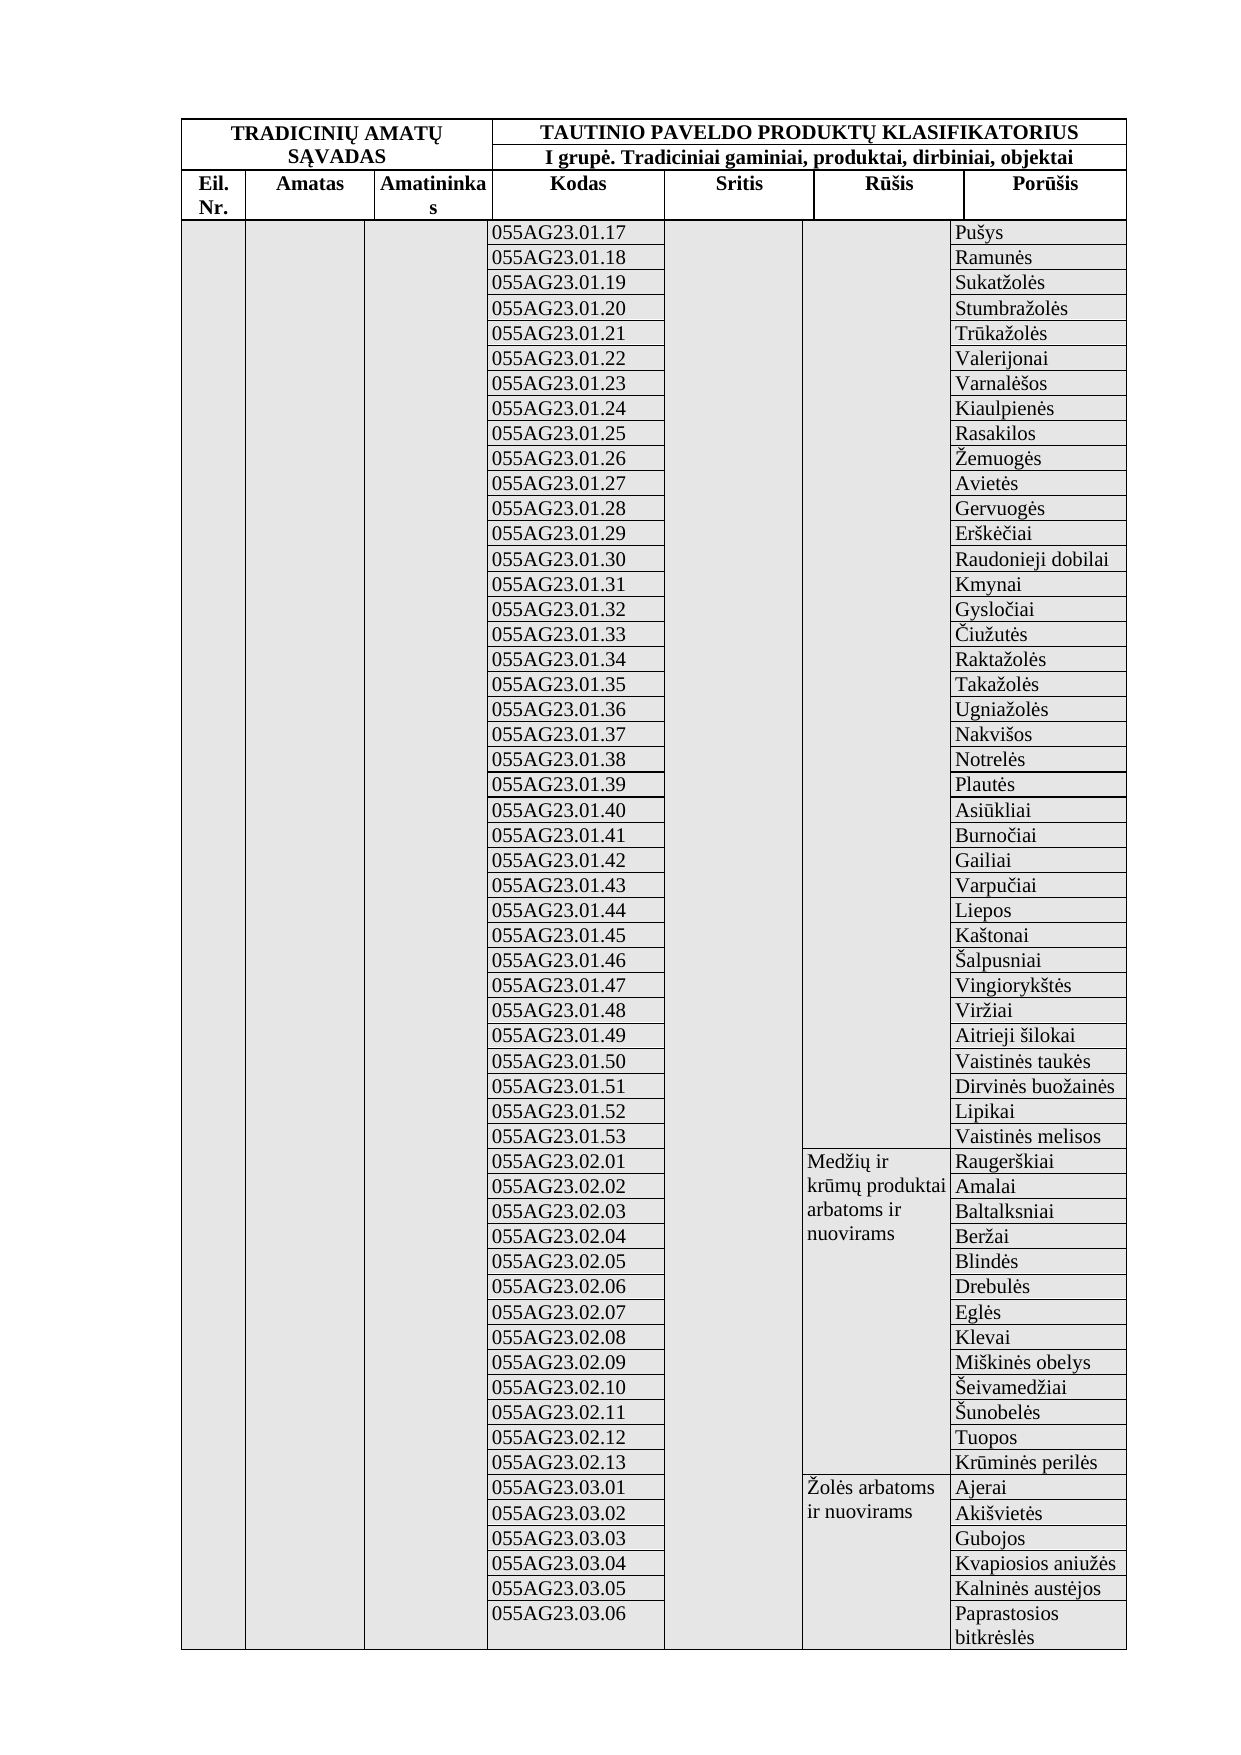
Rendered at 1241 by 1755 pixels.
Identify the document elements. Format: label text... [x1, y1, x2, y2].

table_cell Stumbražolės [951, 295, 1126, 319]
table_cell Takažolės [951, 672, 1126, 696]
table_cell 055AG23.01.23 [488, 371, 664, 395]
table_cell Kodas [493, 171, 664, 219]
table_header TAUTINIO PAVELDO PRODUKTŲ KLASIFIKATORIUS [493, 120, 1126, 144]
table_cell Kaštonai [951, 923, 1126, 947]
table_cell Liepos [951, 898, 1126, 922]
table_cell Šunobelės [951, 1400, 1126, 1424]
table_cell 055AG23.01.29 [488, 521, 664, 545]
table_cell 055AG23.01.32 [488, 597, 664, 621]
table_cell 055AG23.01.28 [488, 496, 664, 520]
table_cell Sritis [665, 171, 813, 219]
table_cell 055AG23.01.39 [488, 773, 664, 796]
table_cell Blindės [951, 1249, 1126, 1273]
table_cell Varpučiai [951, 873, 1126, 897]
table_cell 055AG23.01.47 [488, 973, 664, 997]
table_cell 055AG23.01.22 [488, 346, 664, 370]
table_cell 055AG23.01.52 [488, 1099, 664, 1123]
table_cell 055AG23.01.20 [488, 295, 664, 319]
table_cell Akišvietės [951, 1500, 1126, 1524]
table_cell 055AG23.01.46 [488, 948, 664, 972]
table_cell Baltalksniai [951, 1199, 1126, 1223]
table_cell 055AG23.02.11 [488, 1400, 664, 1424]
table_cell Eglės [951, 1300, 1126, 1324]
table_cell Drebulės [951, 1275, 1126, 1298]
table_cell 055AG23.03.06 [488, 1601, 664, 1649]
table_cell 055AG23.01.53 [488, 1124, 664, 1148]
table_cell Ramunės [951, 245, 1126, 269]
table_cell 055AG23.03.01 [488, 1475, 664, 1499]
table_cell Ugniažolės [951, 697, 1126, 721]
table_cell 055AG23.01.17 [488, 221, 664, 244]
table_cell Lipikai [951, 1099, 1126, 1123]
table_cell [665, 221, 802, 1649]
table_cell 055AG23.03.04 [488, 1551, 664, 1575]
table_cell 055AG23.02.09 [488, 1350, 664, 1374]
table_cell Sukatžolės [951, 270, 1126, 294]
table_cell Raugerškiai [951, 1149, 1126, 1173]
table_cell Amatininkas [375, 171, 492, 219]
table_cell 055AG23.01.41 [488, 823, 664, 847]
table_cell [182, 221, 245, 1649]
table_cell 055AG23.01.35 [488, 672, 664, 696]
table_cell 055AG23.01.50 [488, 1049, 664, 1073]
table_header TRADICINIŲ AMATŲ SĄVADAS [182, 120, 492, 169]
table_cell Porūšis [965, 171, 1126, 219]
table_cell Rasakilos [951, 421, 1126, 445]
table_cell 055AG23.01.34 [488, 647, 664, 671]
table_cell 055AG23.01.45 [488, 923, 664, 947]
table_cell Kiaulpienės [951, 396, 1126, 420]
table_cell 055AG23.01.48 [488, 998, 664, 1022]
table_cell Viržiai [951, 998, 1126, 1022]
table_cell Šeivamedžiai [951, 1375, 1126, 1399]
table_cell 055AG23.02.10 [488, 1375, 664, 1399]
table_cell Avietės [951, 471, 1126, 495]
table_cell Tuopos [951, 1425, 1126, 1449]
table_cell 055AG23.01.37 [488, 722, 664, 746]
table_cell [803, 221, 950, 1148]
table_cell 055AG23.01.25 [488, 421, 664, 445]
table_cell 055AG23.01.51 [488, 1074, 664, 1098]
table_cell 055AG23.01.33 [488, 622, 664, 646]
table_cell Raudonieji dobilai [951, 546, 1126, 571]
table_cell 055AG23.01.21 [488, 321, 664, 344]
table_cell Valerijonai [951, 346, 1126, 370]
table_cell Medžių ir krūmų produktai arbatoms ir nuovirams [803, 1149, 950, 1474]
table_cell Raktažolės [951, 647, 1126, 671]
table_cell Vaistinės melisos [951, 1124, 1126, 1148]
table_cell 055AG23.02.06 [488, 1275, 664, 1298]
table_cell Asiūkliai [951, 798, 1126, 822]
table_cell Rūšis [815, 171, 963, 219]
table_cell Ajerai [951, 1475, 1126, 1499]
table_cell 055AG23.01.30 [488, 546, 664, 571]
table_cell Pušys [951, 221, 1126, 244]
table_cell Gervuogės [951, 496, 1126, 520]
table_cell Kmynai [951, 572, 1126, 596]
table_cell Žolės arbatoms ir nuovirams [803, 1475, 950, 1649]
table_cell Gysločiai [951, 597, 1126, 621]
table_cell Kvapiosios aniužės [951, 1551, 1126, 1575]
table_cell 055AG23.01.40 [488, 798, 664, 822]
table_cell Erškėčiai [951, 521, 1126, 545]
table_cell Vaistinės taukės [951, 1049, 1126, 1073]
table_cell 055AG23.01.42 [488, 848, 664, 872]
table_cell Aitrieji šilokai [951, 1024, 1126, 1047]
table_cell 055AG23.01.38 [488, 747, 664, 771]
table_cell 055AG23.02.03 [488, 1199, 664, 1223]
table_cell [246, 221, 364, 1649]
table_cell 055AG23.01.36 [488, 697, 664, 721]
table_cell Amatas [246, 171, 374, 219]
table_cell Krūminės perilės [951, 1450, 1126, 1474]
table_cell Burnočiai [951, 823, 1126, 847]
table_cell 055AG23.02.01 [488, 1149, 664, 1173]
table_cell 055AG23.02.02 [488, 1174, 664, 1198]
table_cell 055AG23.01.27 [488, 471, 664, 495]
table_cell Plautės [951, 773, 1126, 796]
table_cell 055AG23.01.44 [488, 898, 664, 922]
table_cell Vingiorykštės [951, 973, 1126, 997]
table_cell Gubojos [951, 1526, 1126, 1549]
table_cell Amalai [951, 1174, 1126, 1198]
table_cell 055AG23.02.12 [488, 1425, 664, 1449]
table_cell 055AG23.02.08 [488, 1325, 664, 1349]
table_cell 055AG23.01.24 [488, 396, 664, 420]
table_cell 055AG23.03.03 [488, 1526, 664, 1549]
table_cell 055AG23.03.02 [488, 1500, 664, 1524]
table_cell 055AG23.02.13 [488, 1450, 664, 1474]
table_cell Kalninės austėjos [951, 1576, 1126, 1600]
table_cell 055AG23.01.19 [488, 270, 664, 294]
table_cell Gailiai [951, 848, 1126, 872]
table_cell 055AG23.02.04 [488, 1224, 664, 1248]
table_cell Beržai [951, 1224, 1126, 1248]
table_cell 055AG23.02.07 [488, 1300, 664, 1324]
table_cell Notrelės [951, 747, 1126, 771]
table_cell Klevai [951, 1325, 1126, 1349]
table_cell Eil. Nr. [182, 171, 245, 219]
table_cell [365, 221, 487, 1649]
table_cell Miškinės obelys [951, 1350, 1126, 1374]
table_cell 055AG23.01.43 [488, 873, 664, 897]
table_cell Dirvinės buožainės [951, 1074, 1126, 1098]
table_cell 055AG23.01.49 [488, 1024, 664, 1047]
table_cell 055AG23.01.26 [488, 446, 664, 470]
table_cell Trūkažolės [951, 321, 1126, 344]
table_cell 055AG23.01.18 [488, 245, 664, 269]
table_cell 055AG23.02.05 [488, 1249, 664, 1273]
table_cell Šalpusniai [951, 948, 1126, 972]
table_cell Čiužutės [951, 622, 1126, 646]
table_cell Žemuogės [951, 446, 1126, 470]
table_cell Varnalėšos [951, 371, 1126, 395]
table_cell I grupė. Tradiciniai gaminiai, produktai, dirbiniai, objektai [493, 145, 1126, 169]
table_cell Paprastosios bitkrėslės [951, 1601, 1126, 1649]
table_cell 055AG23.01.31 [488, 572, 664, 596]
table_cell 055AG23.03.05 [488, 1576, 664, 1600]
table_cell Nakvišos [951, 722, 1126, 746]
